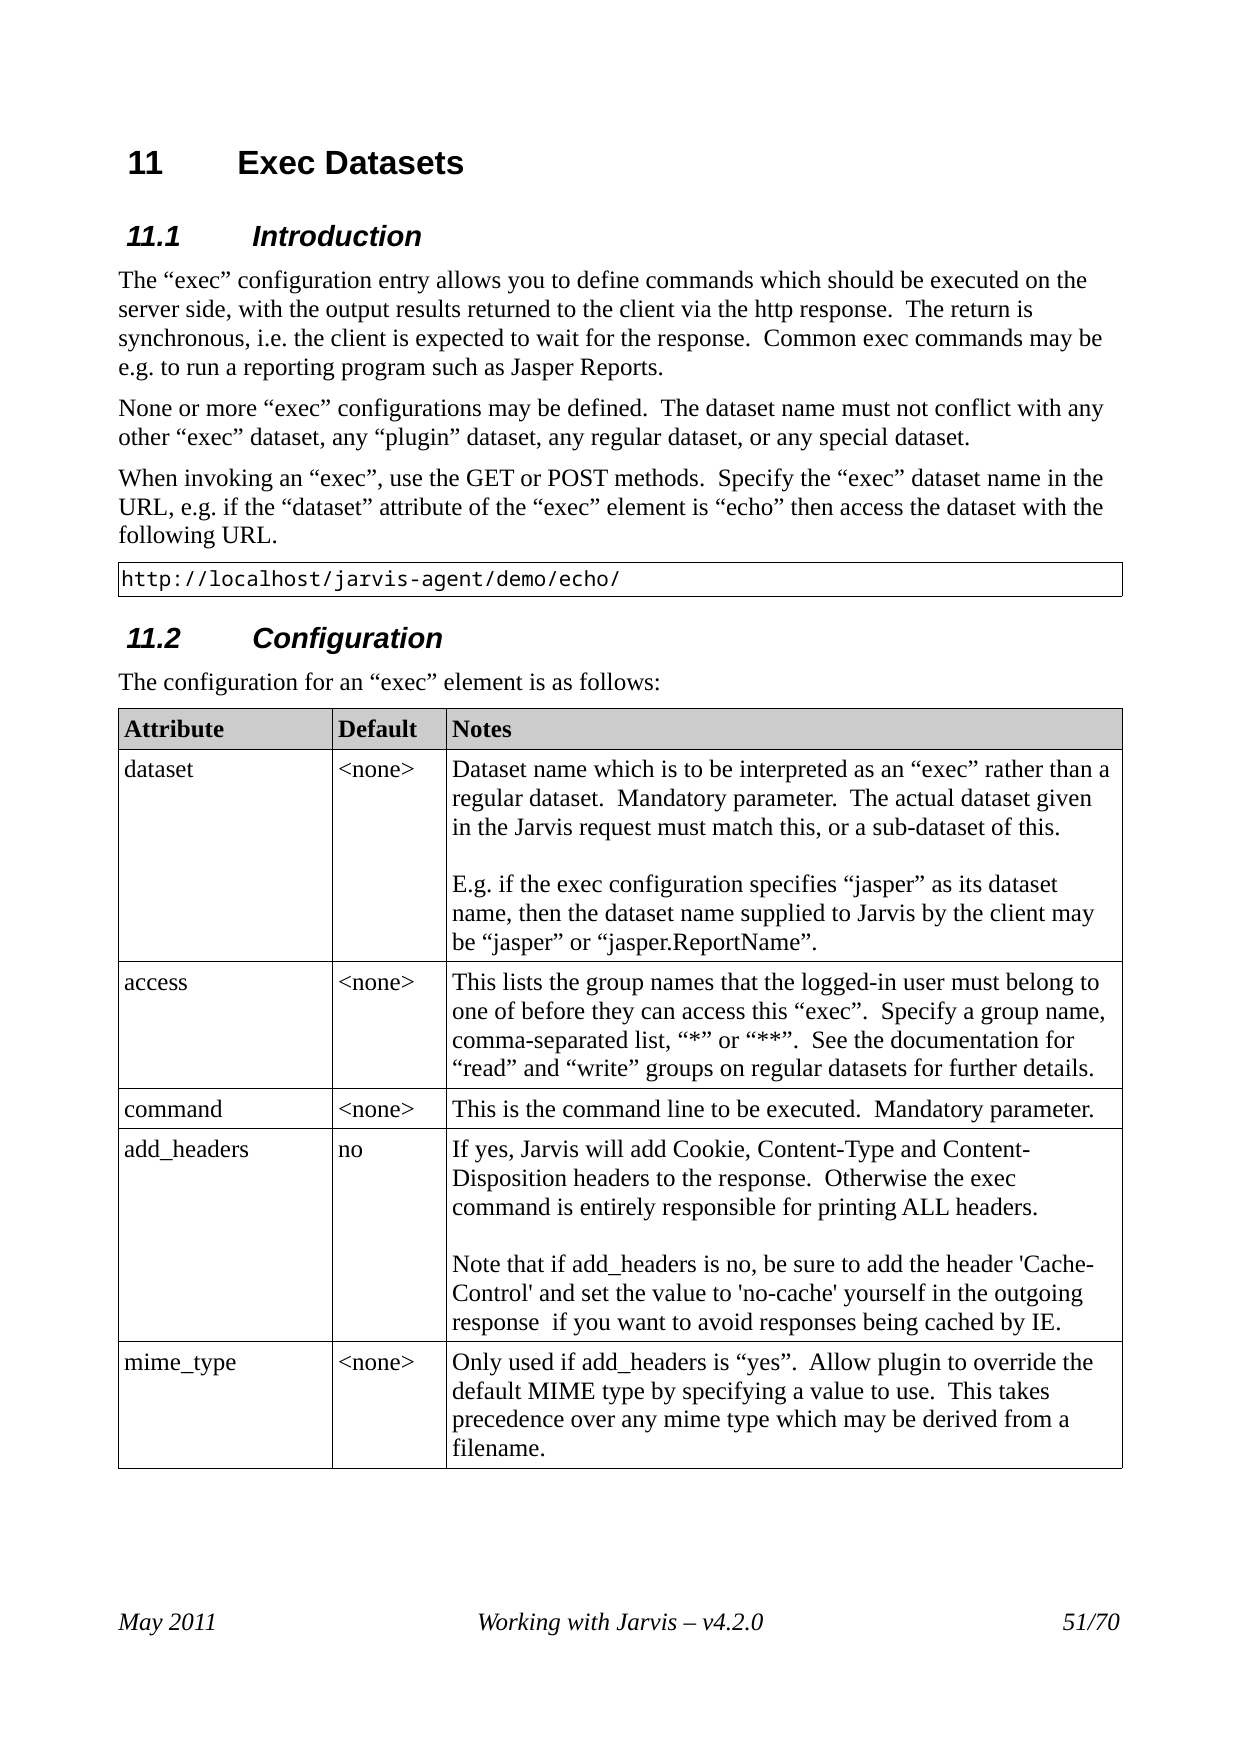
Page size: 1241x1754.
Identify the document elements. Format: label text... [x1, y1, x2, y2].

table_cell access [119, 962, 332, 1088]
table_cell If yes, Jarvis will add Cookie, Content-Type and Content-Disposition headers to the response. Otherwise the exec command is entirely responsible for printing ALL headers. Note that if add_headers is no, be sure to add the header 'Cache-Control' and set the value to 'no-cache' yourself in the outgoing response if you want to avoid responses being cached by IE. [447, 1129, 1122, 1341]
text http://localhost/jarvis-agent/demo/echo/ [119, 563, 1122, 596]
table_cell command [119, 1089, 332, 1128]
text The “exec” configuration entry allows you to define commands which should be executed on the server side, with the output results returned to the client via the http response. The return is synchronous, i.e. the client is expected to wait for the response. Common exec commands may be e.g. to run a reporting program such as Jasper Reports. [118, 265, 1122, 380]
table_cell mime_type [119, 1342, 332, 1468]
table_cell Dataset name which is to be interpreted as an “exec” rather than a regular dataset. Mandatory parameter. The actual dataset given in the Jarvis request must match this, or a sub-dataset of this. E.g. if the exec configuration specifies “jasper” as its dataset name, then the dataset name supplied to Jarvis by the client may be “jasper” or “jasper.ReportName”. [447, 750, 1122, 961]
table_header Attribute [119, 709, 332, 749]
table_header Notes [447, 709, 1122, 749]
table_cell <none> [333, 962, 446, 1088]
table_cell <none> [333, 1089, 446, 1128]
table_cell no [333, 1129, 446, 1341]
table_cell This is the command line to be executed. Mandatory parameter. [447, 1089, 1122, 1128]
table_cell dataset [119, 750, 332, 961]
table_cell This lists the group names that the logged-in user must belong to one of before they can access this “exec”. Specify a group name, comma-separated list, “*” or “**”. See the documentation for “read” and “write” groups on regular datasets for further details. [447, 962, 1122, 1088]
table_cell Only used if add_headers is “yes”. Allow plugin to override the default MIME type by specifying a value to use. This takes precedence over any mime type which may be derived from a filename. [447, 1342, 1122, 1468]
subtitle Configuration [118, 621, 1122, 654]
table_cell <none> [333, 750, 446, 961]
table_cell <none> [333, 1342, 446, 1468]
subtitle Exec Datasets [118, 143, 1122, 182]
text None or more “exec” configurations may be defined. The dataset name must not conflict with any other “exec” dataset, any “plugin” dataset, any regular dataset, or any special dataset. [118, 393, 1122, 450]
text The configuration for an “exec” element is as follows: [118, 667, 1122, 696]
text When invoking an “exec”, use the GET or POST methods. Specify the “exec” dataset name in the URL, e.g. if the “dataset” attribute of the “exec” element is “echo” then access the dataset with the following URL. [118, 463, 1122, 549]
table_cell add_headers [119, 1129, 332, 1341]
table_header Default [333, 709, 446, 749]
subtitle Introduction [118, 219, 1122, 253]
